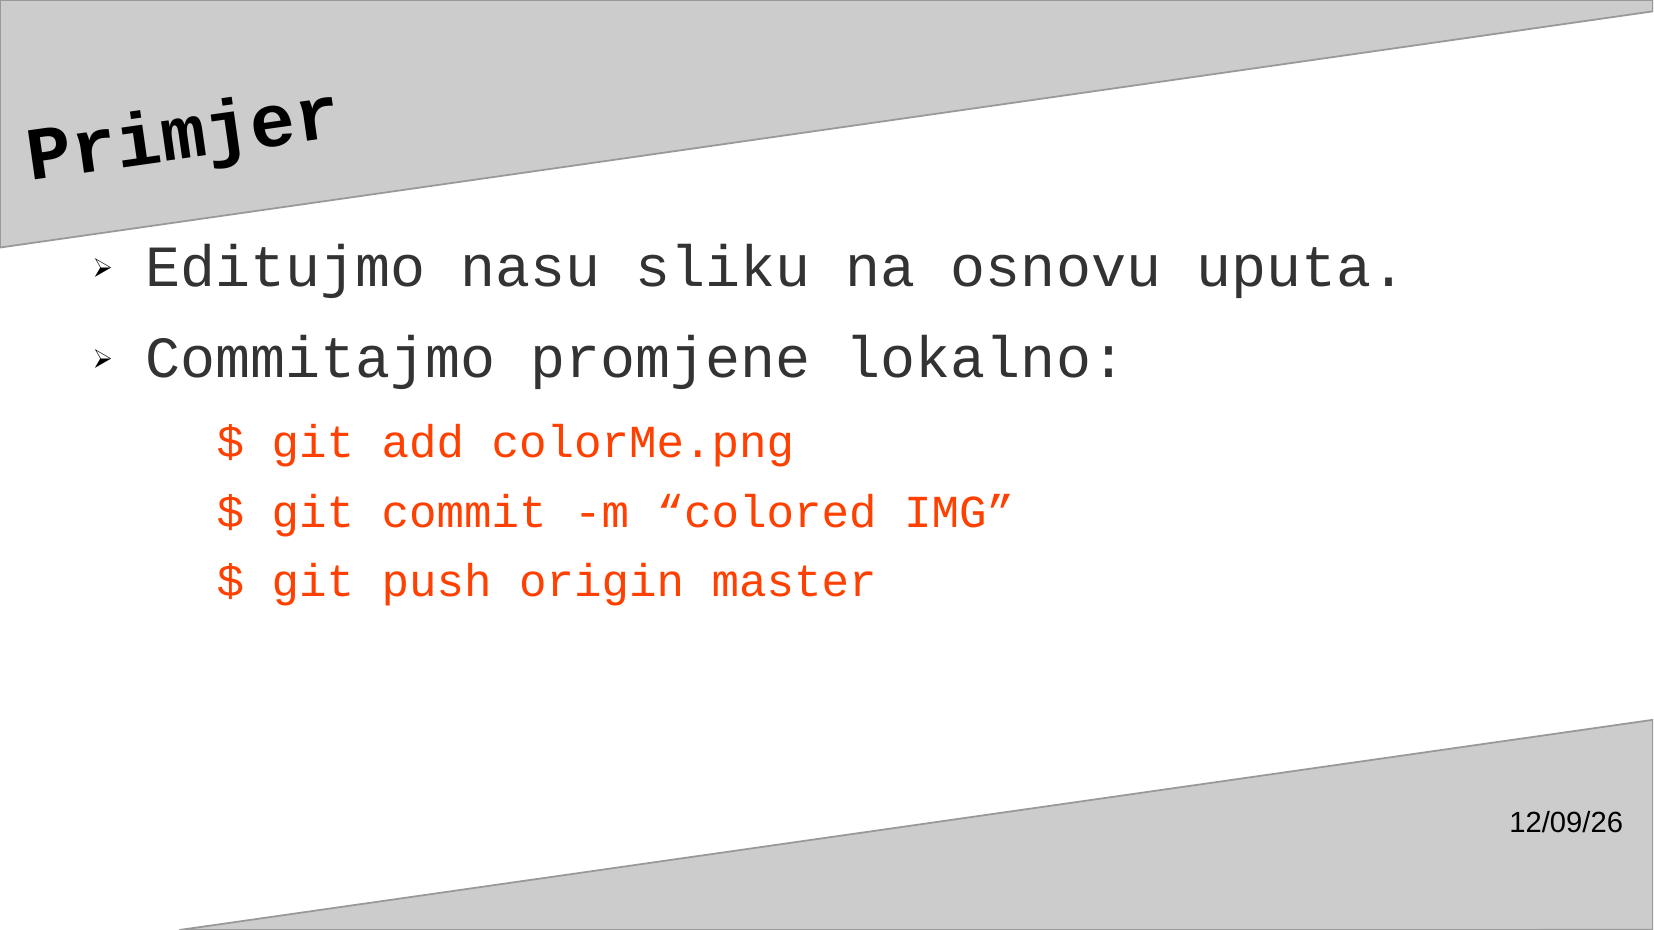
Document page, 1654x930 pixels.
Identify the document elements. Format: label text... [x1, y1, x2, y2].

title Primjer [16, 0, 1501, 239]
list Editujmo nasu sliku na osnovu uputa. Commitajmo promjene lokalno: $ git add colorMe.png $ git commit -m “colored IMG” $ git push origin master [74, 238, 1530, 778]
